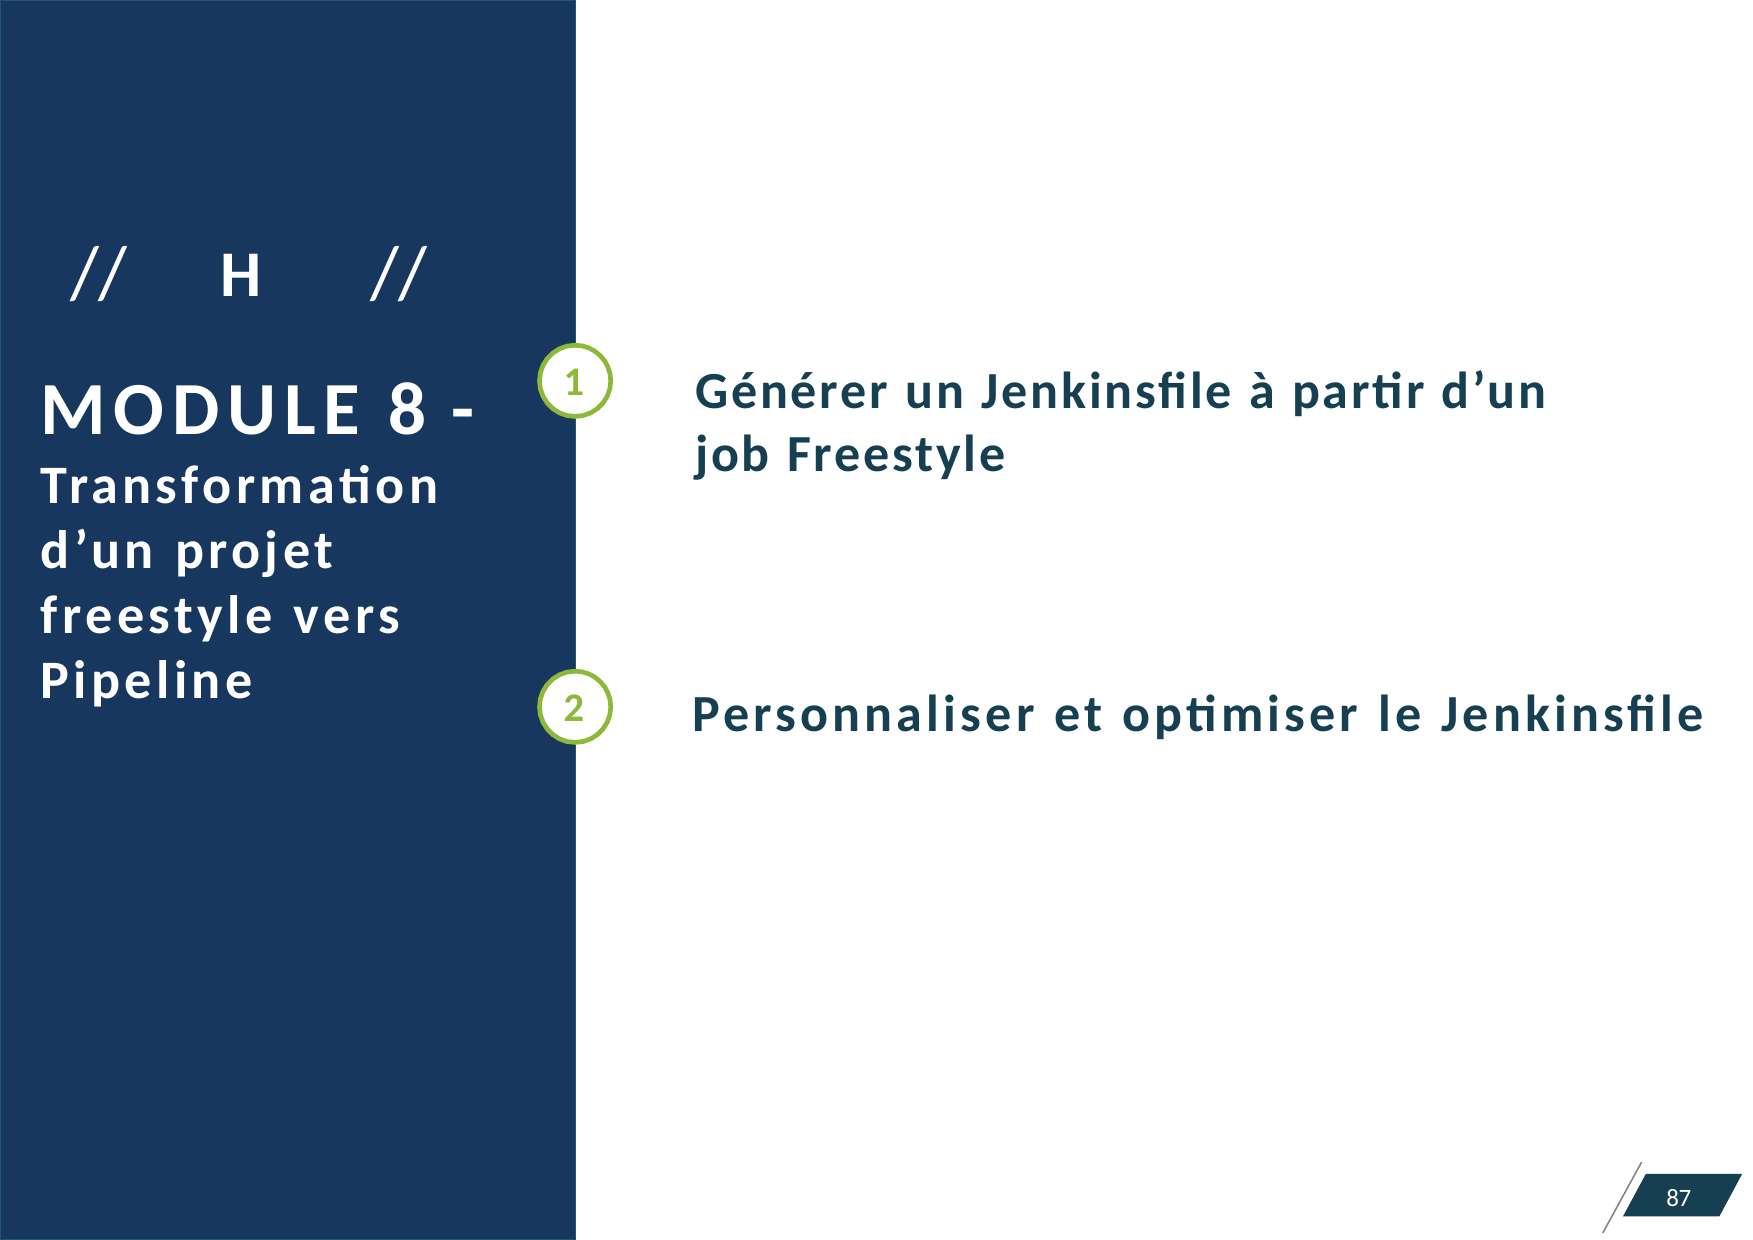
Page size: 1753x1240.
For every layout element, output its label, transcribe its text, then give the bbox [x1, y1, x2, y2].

text_box Personnaliser et optimiser le Jenkinsfile [690, 677, 1753, 742]
text_box [1638, 1174, 1753, 1220]
text_box [0, 0, 576, 1240]
text_box Générer un Jenkinsfile à partir d’un job Freestyle [692, 354, 1576, 482]
text_box // H // MODULE 8 - Transformation d’un projet freestyle vers Pipeline [38, 144, 611, 710]
text_box [542, 348, 608, 414]
text_box [542, 674, 608, 739]
text_box 1 [561, 352, 589, 404]
text_box 2 [561, 678, 589, 730]
